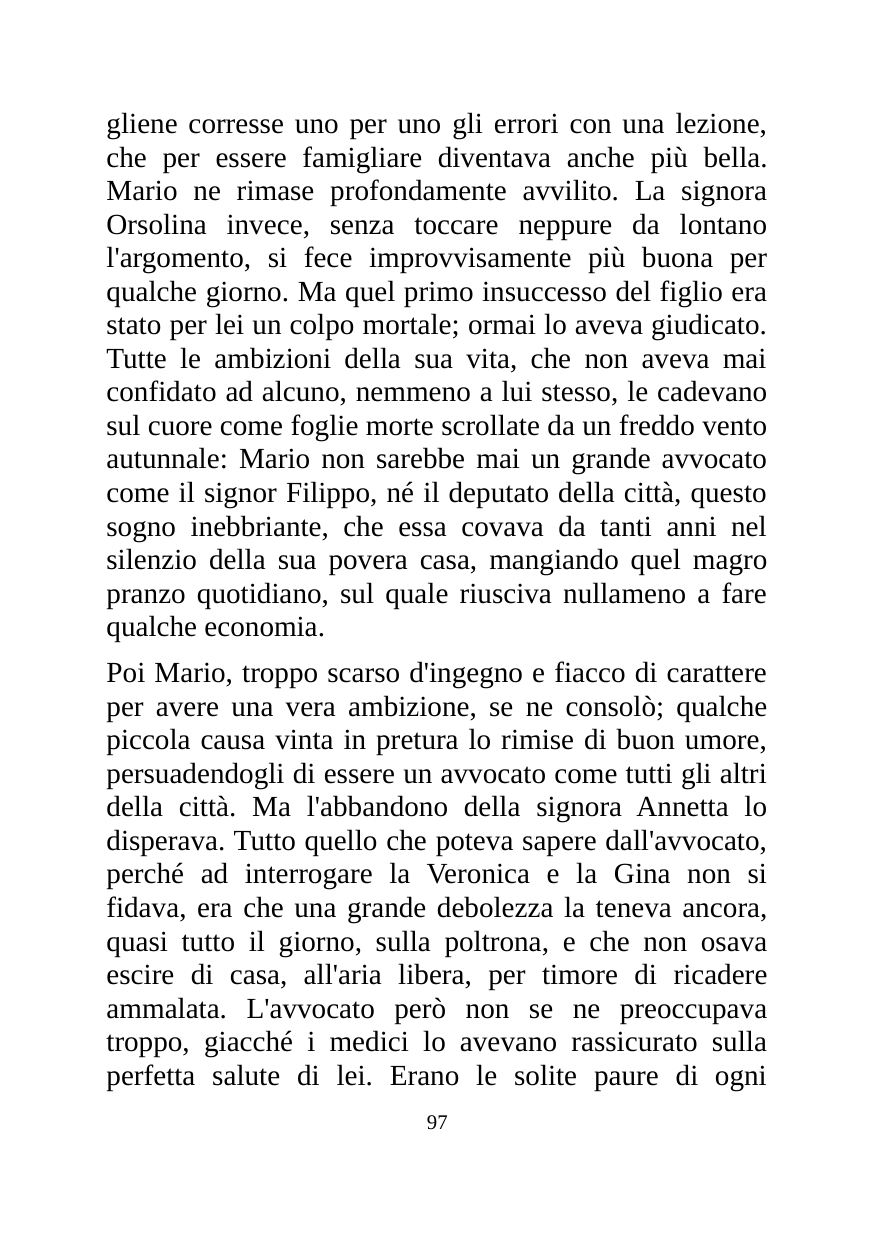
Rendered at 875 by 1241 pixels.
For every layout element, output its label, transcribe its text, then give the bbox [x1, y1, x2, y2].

text gliene corresse uno per uno gli errori con una lezione, che per essere famigliare diventava anche più bella. Mario ne rimase profondamente avvilito. La signora Orsolina invece, senza toccare neppure da lontano l'argomento, si fece improvvisamente più buona per qualche giorno. Ma quel primo insuccesso del figlio era stato per lei un colpo mortale; ormai lo aveva giudicato. Tutte le ambizioni della sua vita, che non aveva mai confidato ad alcuno, nemmeno a lui stesso, le cadevano sul cuore come foglie morte scrollate da un freddo vento autunnale: Mario non sarebbe mai un grande avvocato come il signor Filippo, né il deputato della città, questo sogno inebbriante, che essa covava da tanti anni nel silenzio della sua povera casa, mangiando quel magro pranzo quotidiano, sul quale riusciva nullameno a fare qualche economia. [106, 106, 768, 643]
text Poi Mario, troppo scarso d'ingegno e fiacco di carattere per avere una vera ambizione, se ne consolò; qualche piccola causa vinta in pretura lo rimise di buon umore, persuadendogli di essere un avvocato come tutti gli altri della città. Ma l'abbandono della signora Annetta lo disperava. Tutto quello che poteva sapere dall'avvocato, perché ad interrogare la Veronica e la Gina non si fidava, era che una grande debolezza la teneva ancora, quasi tutto il giorno, sulla poltrona, e che non osava escire di casa, all'aria libera, per timore di ricadere ammalata. L'avvocato però non se ne preoccupava troppo, giacché i medici lo avevano rassicurato sulla perfetta salute di lei. Erano le solite paure di ogni [106, 655, 768, 1091]
